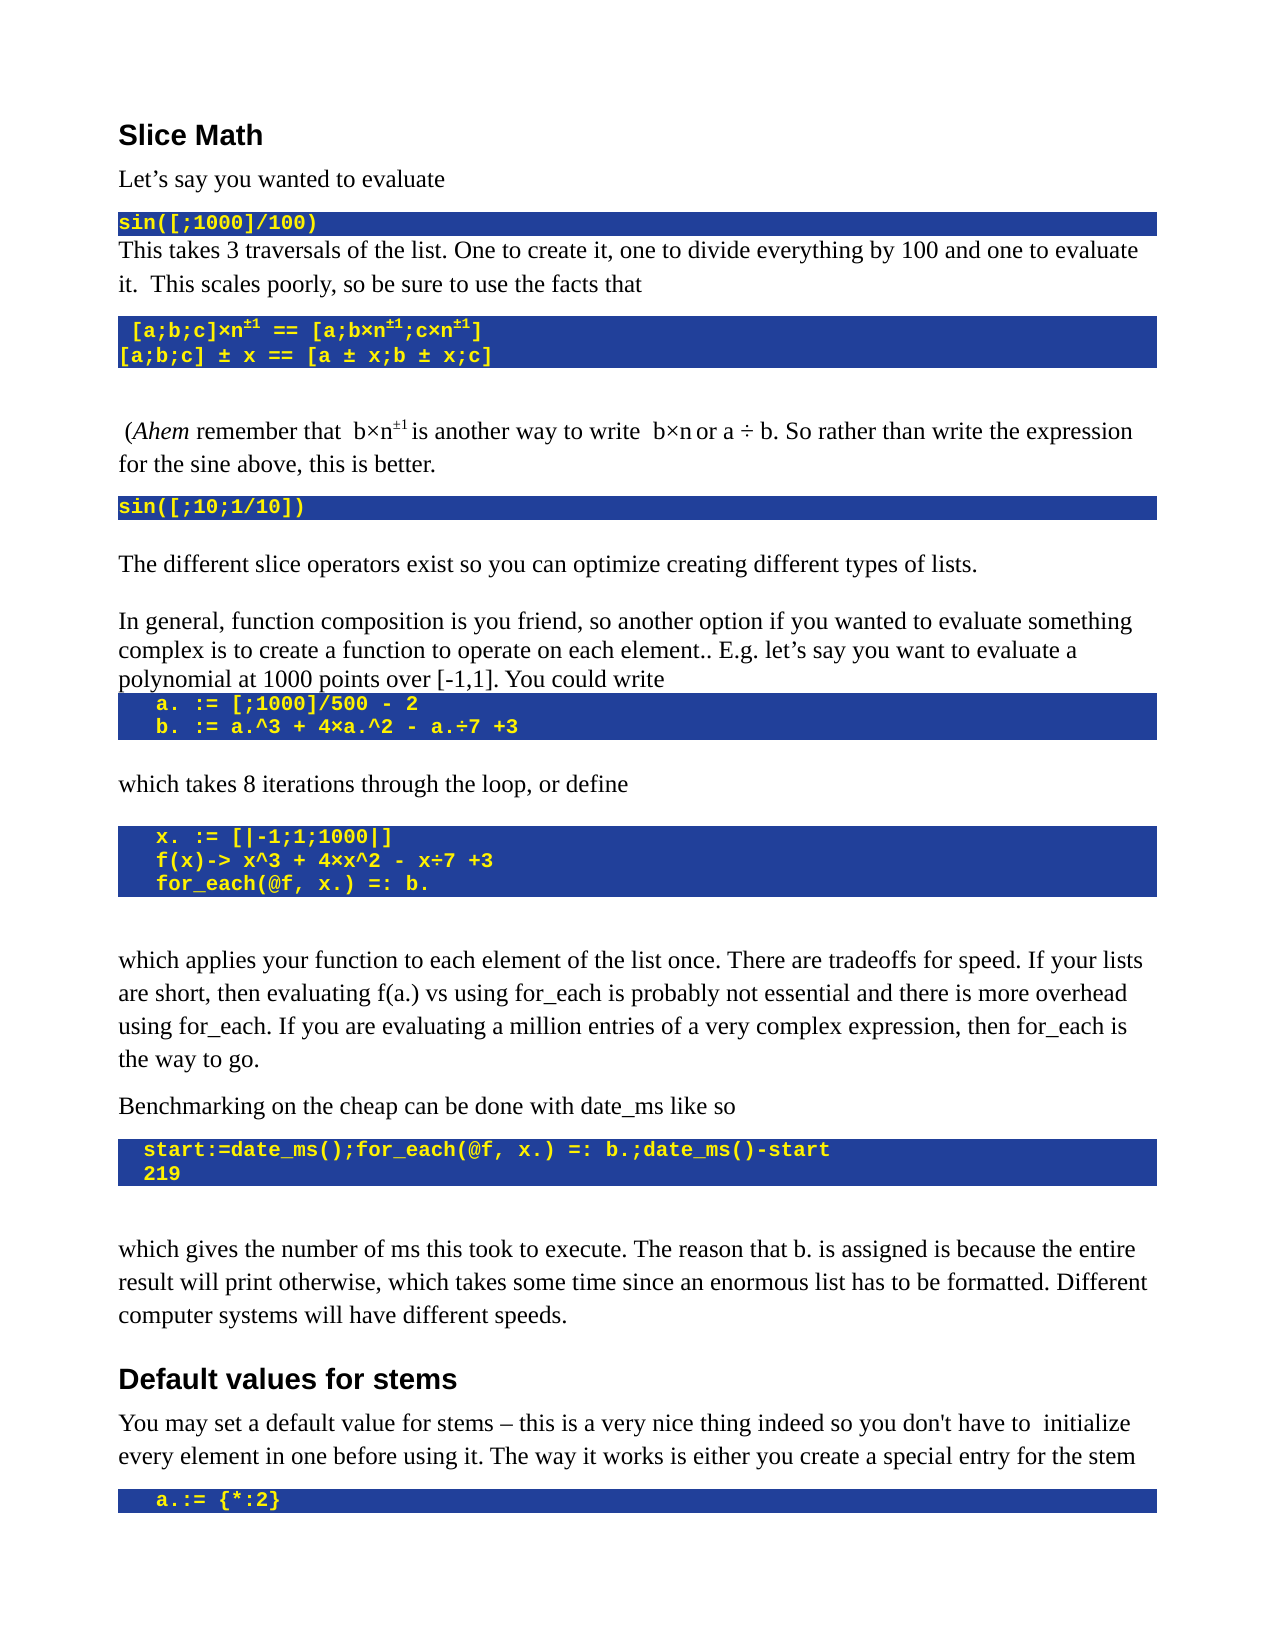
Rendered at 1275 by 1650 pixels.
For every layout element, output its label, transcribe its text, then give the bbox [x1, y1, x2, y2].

text a.:= {*:2} [118, 1489, 1157, 1513]
text This takes 3 traversals of the list. One to create it, one to divide everything by 100 and one to evaluate it. This scales poorly, so be sure to use the facts that [118, 236, 1157, 297]
text a. := [;1000]/500 - 2 [118, 693, 1157, 716]
text You may set a default value for stems – this is a very nice thing indeed so you don't have to initialize every element in one before using it. The way it works is either you create a special entry for the stem [118, 1408, 1157, 1470]
text 219 [118, 1163, 1157, 1186]
subtitle Slice Math [118, 118, 1157, 152]
text which applies your function to each element of the list once. There are tradeoffs for speed. If your lists are short, then evaluating f(a.) vs using for_each is probably not essential and there is more overhead using for_each. If you are evaluating a million entries of a very complex expression, then for_each is the way to go. [118, 945, 1157, 1072]
text sin([;10;1/10]) [118, 496, 1157, 520]
text Benchmarking on the cheap can be done with date_ms like so [118, 1091, 1157, 1120]
text which gives the number of ms this took to execute. The reason that b. is assigned is because the entire result will print otherwise, which takes some time since an enormous list has to be formatted. Different computer systems will have different speeds. [118, 1234, 1157, 1329]
text [a;b;c] ± x == [a ± x;b ± x;c] [118, 344, 1157, 368]
text b. := a.^3 + 4×a.^2 - a.÷7 +3 [118, 716, 1157, 740]
text (Ahem remember that b×n±1 is another way to write b×n or a ÷ b. So rather than write the expression for the sine above, this is better. [118, 416, 1157, 478]
text f(x)-> x^3 + 4×x^2 - x÷7 +3 [118, 850, 1157, 873]
text x. := [|-1;1;1000|] [118, 826, 1157, 850]
text which takes 8 iterations through the loop, or define [118, 769, 1157, 797]
text The different slice operators exist so you can optimize creating different types of lists. [118, 549, 1157, 578]
text Let’s say you wanted to evaluate [118, 164, 1157, 193]
text In general, function composition is you friend, so another option if you wanted to evaluate something complex is to create a function to operate on each element.. E.g. let’s say you want to evaluate a polynomial at 1000 points over [-1,1]. You could write [118, 606, 1157, 693]
text for_each(@f, x.) =: b. [118, 873, 1157, 897]
text [a;b;c]×n±1 == [a;b×n±1;c×n±1] [118, 316, 1157, 344]
text start:=date_ms();for_each(@f, x.) =: b.;date_ms()-start [118, 1139, 1157, 1163]
subtitle Default values for stems [118, 1362, 1157, 1396]
text sin([;1000]/100) [118, 212, 1157, 236]
